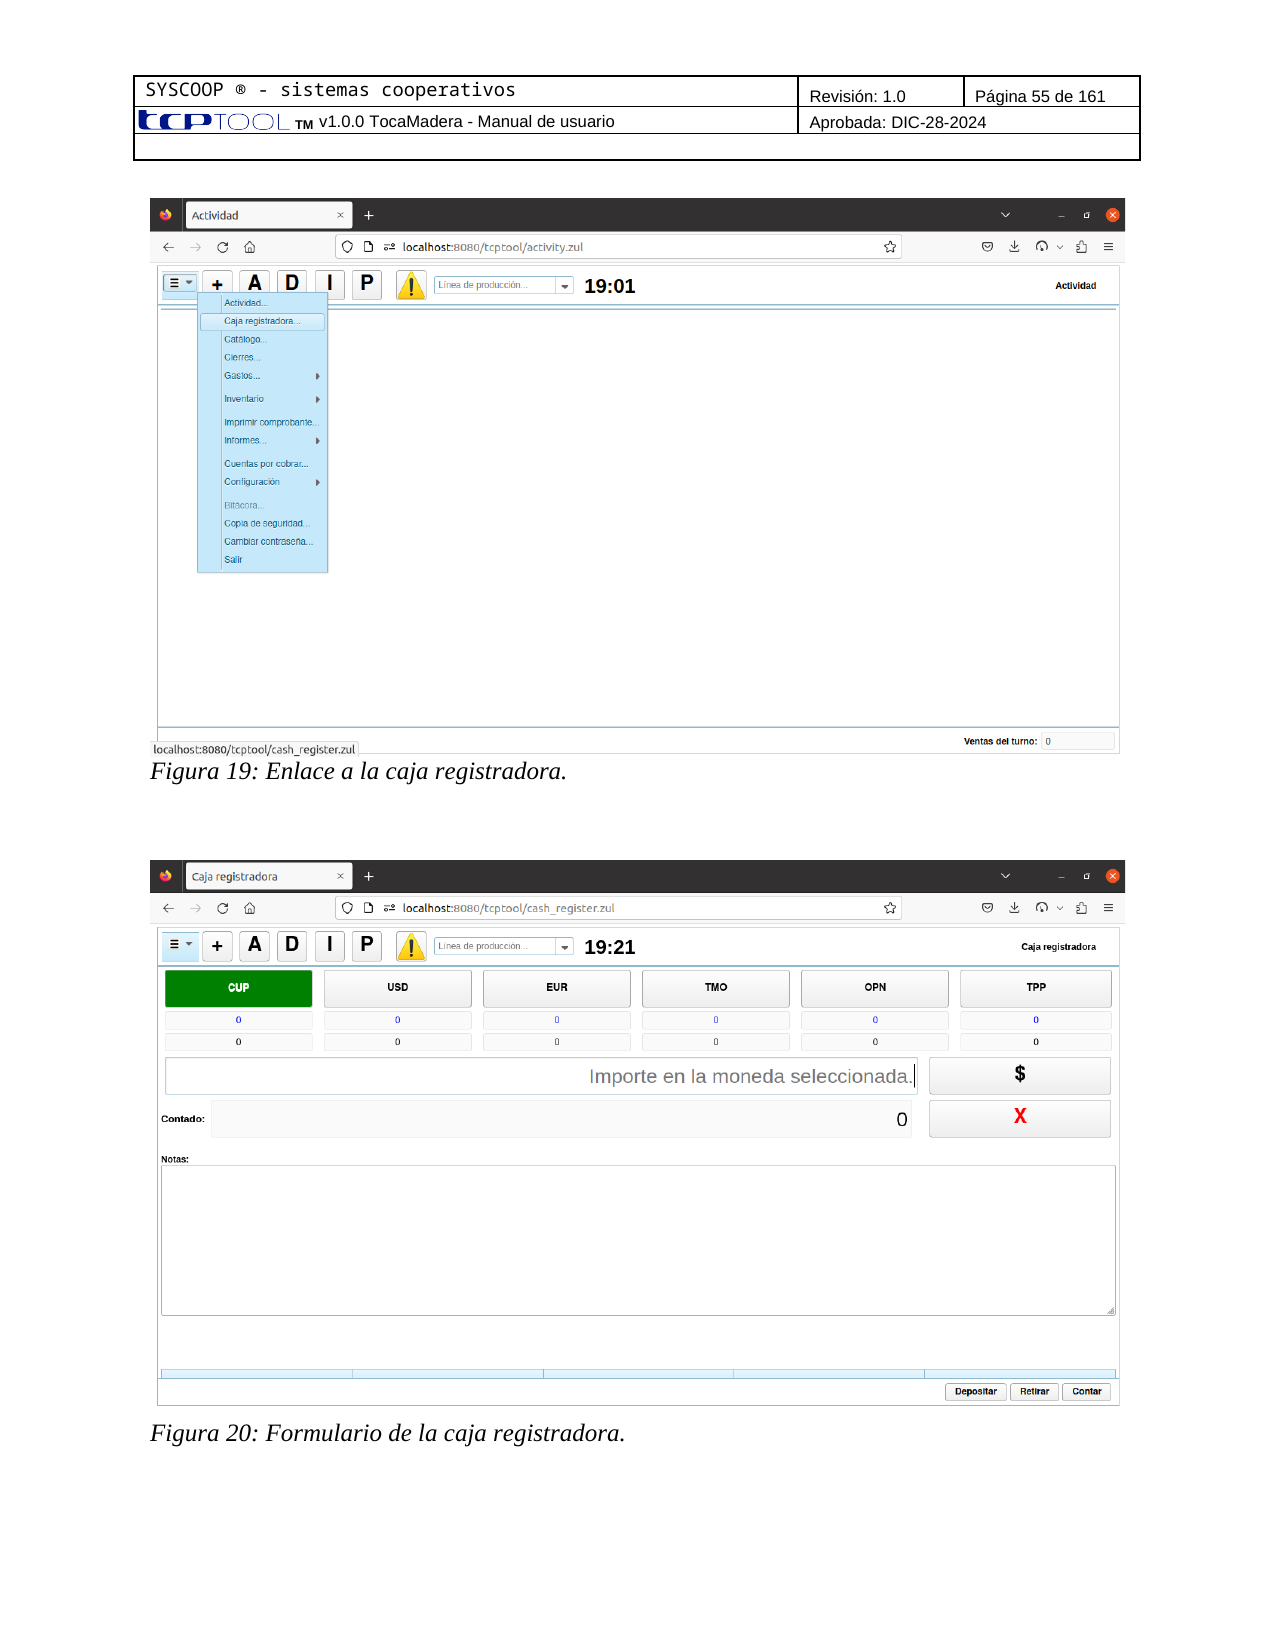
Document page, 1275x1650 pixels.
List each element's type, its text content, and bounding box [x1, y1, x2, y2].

picture [150, 860, 1125, 1419]
text Figura 19: Enlace a la caja registradora. [150, 757, 1125, 785]
picture [150, 198, 1125, 757]
text Figura 20: Formulario de la caja registradora. [150, 1419, 1125, 1447]
picture [138, 110, 290, 130]
